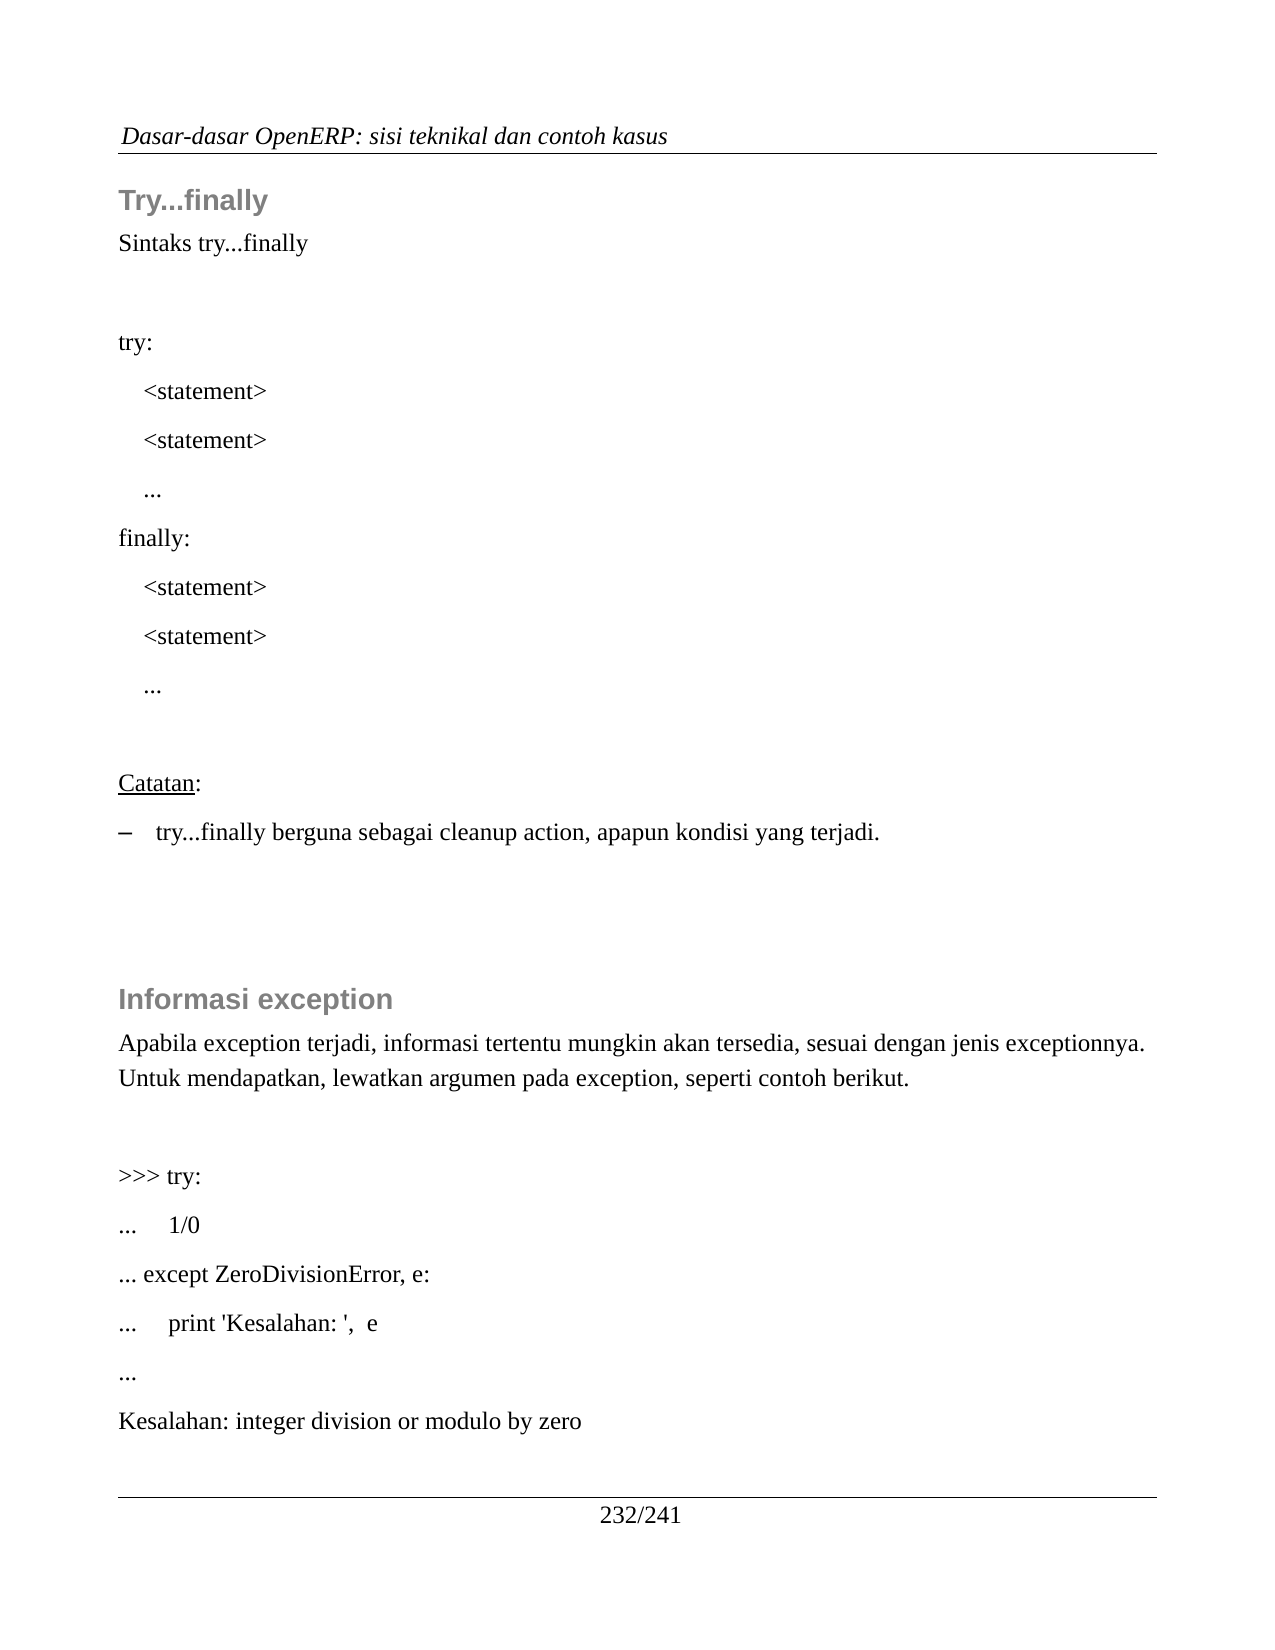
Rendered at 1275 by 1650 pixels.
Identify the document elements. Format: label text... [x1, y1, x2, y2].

text <statement> [118, 572, 1157, 601]
text ... print 'Kesalahan: ', e [118, 1308, 1157, 1337]
text <statement> [118, 376, 1157, 404]
list try...finally berguna sebagai cleanup action, apapun kondisi yang terjadi. [118, 817, 1157, 846]
text <statement> [118, 425, 1157, 453]
text ... [118, 1357, 1157, 1386]
text Kesalahan: integer division or modulo by zero [118, 1406, 1157, 1435]
text <statement> [118, 621, 1157, 650]
text ... except ZeroDivisionError, e: [118, 1259, 1157, 1288]
text Apabila exception terjadi, informasi tertentu mungkin akan tersedia, sesuai dengan jenis exceptionnya. Untuk mendapatkan, lewatkan argumen pada exception, seperti contoh berikut. [118, 1028, 1157, 1091]
text Catatan: [118, 768, 1157, 797]
text Sintaks try...finally [118, 228, 1157, 257]
text ... [118, 670, 1157, 699]
text >>> try: [118, 1161, 1157, 1189]
text try: [118, 327, 1157, 355]
text finally: [118, 523, 1157, 552]
text ... 1/0 [118, 1210, 1157, 1238]
subtitle Informasi exception [118, 982, 1157, 1016]
text ... [118, 474, 1157, 503]
subtitle Try...finally [118, 182, 1157, 216]
